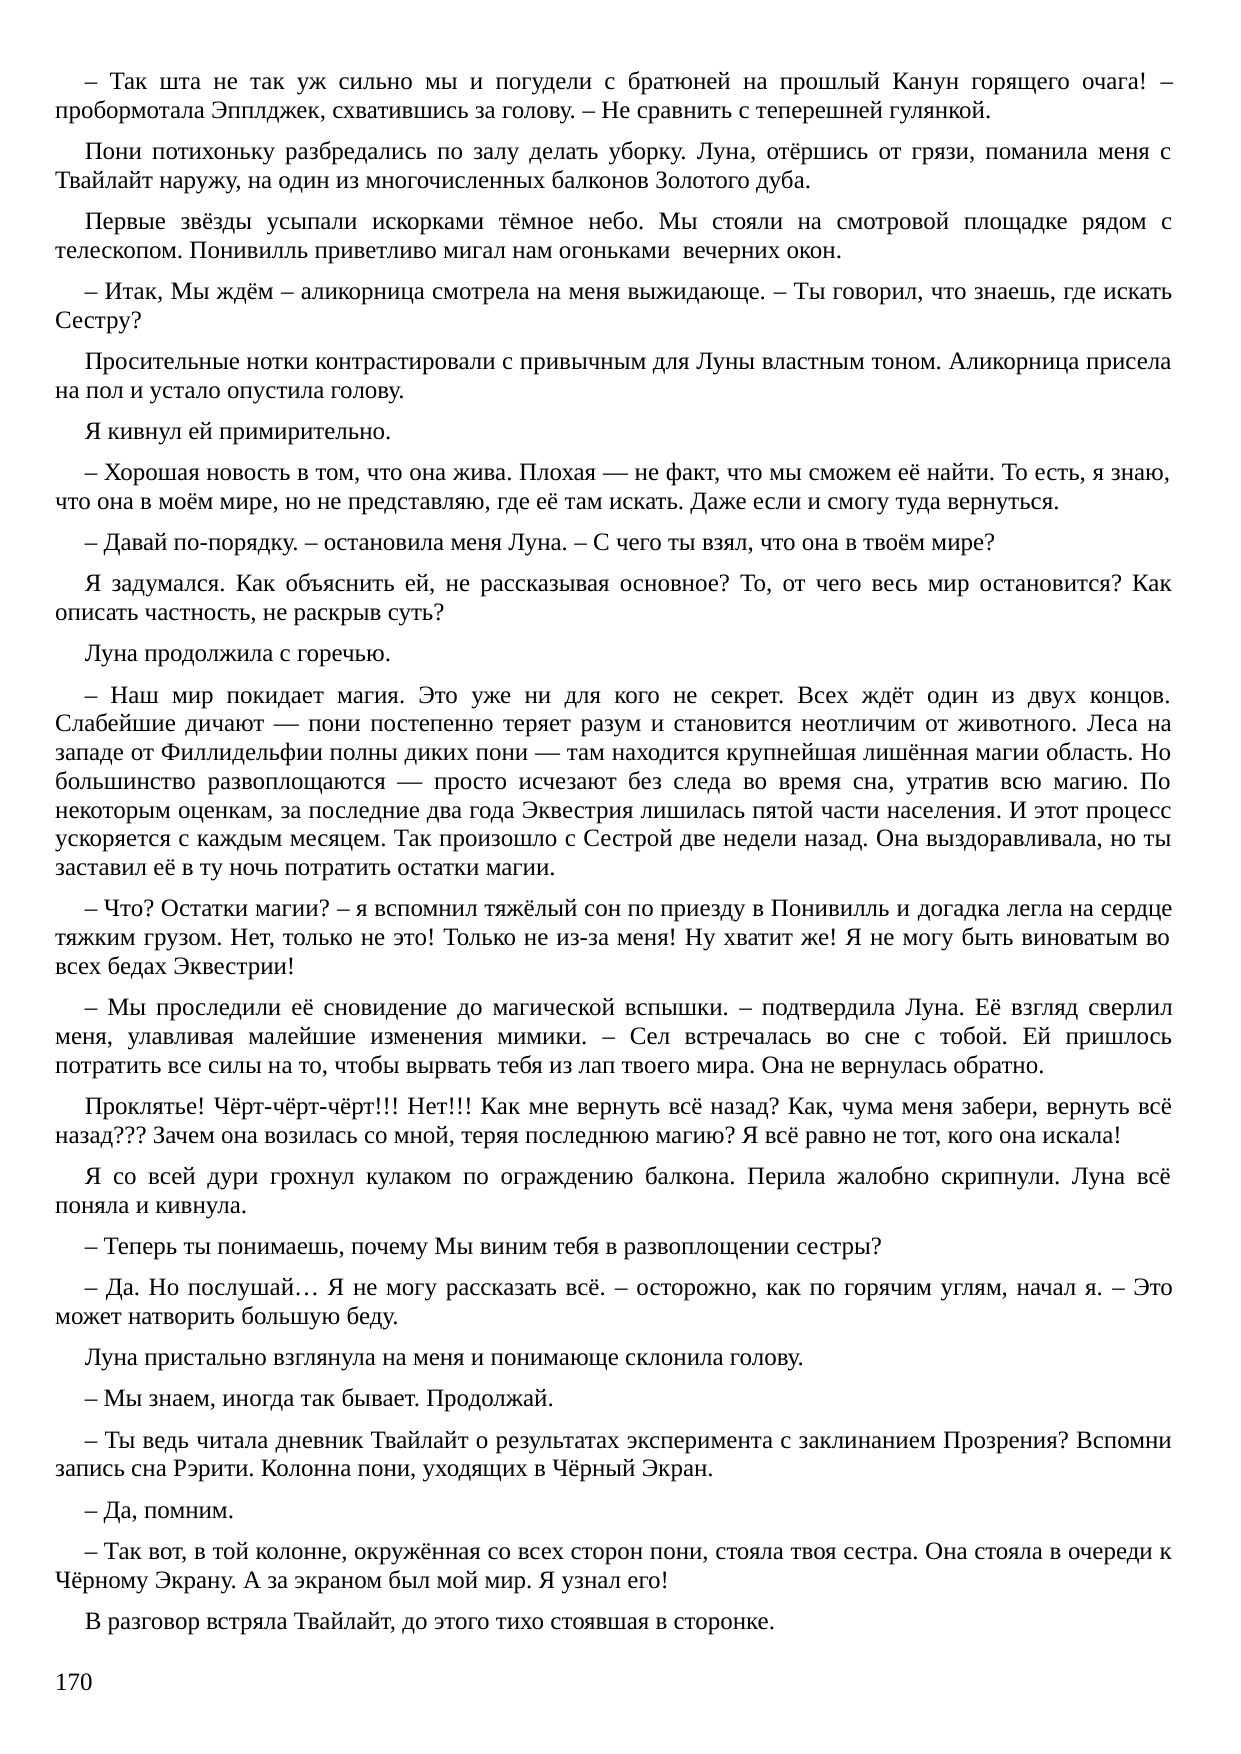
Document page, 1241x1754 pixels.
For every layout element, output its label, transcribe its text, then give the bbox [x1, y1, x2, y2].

text Я со всей дури грохнул кулаком по ограждению балкона. Перила жалобно скрипнули. Луна всё поняла и кивнула. [55, 1161, 1173, 1218]
text – Да. Но послушай… Я не могу рассказать всё. – осторожно, как по горячим углям, начал я. – Это может натворить большую беду. [55, 1272, 1173, 1330]
text – Да, помним. [55, 1495, 1173, 1523]
text – Давай по-порядку. – остановила меня Луна. – С чего ты взял, что она в твоём мире? [55, 527, 1173, 556]
text – Наш мир покидает магия. Это уже ни для кого не секрет. Всех ждёт один из двух концов. Слабейшие дичают — пони постепенно теряет разум и становится неотличим от животного. Леса на западе от Филлидельфии полны диких пони — там находится крупнейшая лишённая магии область. Но большинство развоплощаются — просто исчезают без следа во время сна, утратив всю магию. По некоторым оценкам, за последние два года Эквестрия лишилась пятой части населения. И этот процесс ускоряется с каждым месяцем. Так произошло с Сестрой две недели назад. Она выздоравливала, но ты заставил её в ту ночь потратить остатки магии. [55, 680, 1173, 881]
text Первые звёзды усыпали искорками тёмное небо. Мы стояли на смотровой площадке рядом с телескопом. Понивилль приветливо мигал нам огоньками вечерних окон. [55, 206, 1173, 263]
text Пони потихоньку разбредались по залу делать уборку. Луна, отёршись от грязи, поманила меня с Твайлайт наружу, на один из многочисленных балконов Золотого дуба. [55, 136, 1173, 193]
text – Так шта не так уж сильно мы и погудели с братюней на прошлый Канун горящего очага! – пробормотала Эпплджек, схватившись за голову. – Не сравнить с теперешней гулянкой. [55, 66, 1173, 123]
text – Мы знаем, иногда так бывает. Продолжай. [55, 1383, 1173, 1412]
text Я задумался. Как объяснить ей, не рассказывая основное? То, от чего весь мир остановится? Как описать частность, не раскрыв суть? [55, 568, 1173, 626]
text Просительные нотки контрастировали с привычным для Луны властным тоном. Аликорница присела на пол и устало опустила голову. [55, 346, 1173, 403]
text – Теперь ты понимаешь, почему Мы виним тебя в развоплощении сестры? [55, 1231, 1173, 1260]
text – Мы проследили её сновидение до магической вспышки. – подтвердила Луна. Её взгляд сверлил меня, улавливая малейшие изменения мимики. – Сел встречалась во сне с тобой. Ей пришлось потратить все силы на то, чтобы вырвать тебя из лап твоего мира. Она не вернулась обратно. [55, 992, 1173, 1078]
text Я кивнул ей примирительно. [55, 416, 1173, 445]
text Луна продолжила с горечью. [55, 638, 1173, 667]
text В разговор встряла Твайлайт, до этого тихо стоявшая в сторонке. [55, 1606, 1173, 1635]
text – Итак, Мы ждём – аликорница смотрела на меня выжидающе. – Ты говорил, что знаешь, где искать Сестру? [55, 276, 1173, 333]
text Луна пристально взглянула на меня и понимающе склонила голову. [55, 1342, 1173, 1371]
text – Так вот, в той колонне, окружённая со всех сторон пони, стояла твоя сестра. Она стояла в очереди к Чёрному Экрану. А за экраном был мой мир. Я узнал его! [55, 1536, 1173, 1593]
text Проклятье! Чёрт-чёрт-чёрт!!! Нет!!! Как мне вернуть всё назад? Как, чума меня забери, вернуть всё назад??? Зачем она возилась со мной, теряя последнюю магию? Я всё равно не тот, кого она искала! [55, 1091, 1173, 1148]
text – Ты ведь читала дневник Твайлайт о результатах эксперимента с заклинанием Прозрения? Вспомни запись сна Рэрити. Колонна пони, уходящих в Чёрный Экран. [55, 1425, 1173, 1482]
text – Что? Остатки магии? – я вспомнил тяжёлый сон по приезду в Понивилль и догадка легла на сердце тяжким грузом. Нет, только не это! Только не из-за меня! Ну хватит же! Я не могу быть виноватым во всех бедах Эквестрии! [55, 893, 1173, 980]
text – Хорошая новость в том, что она жива. Плохая — не факт, что мы сможем её найти. То есть, я знаю, что она в моём мире, но не представляю, где её там искать. Даже если и смогу туда вернуться. [55, 457, 1173, 515]
